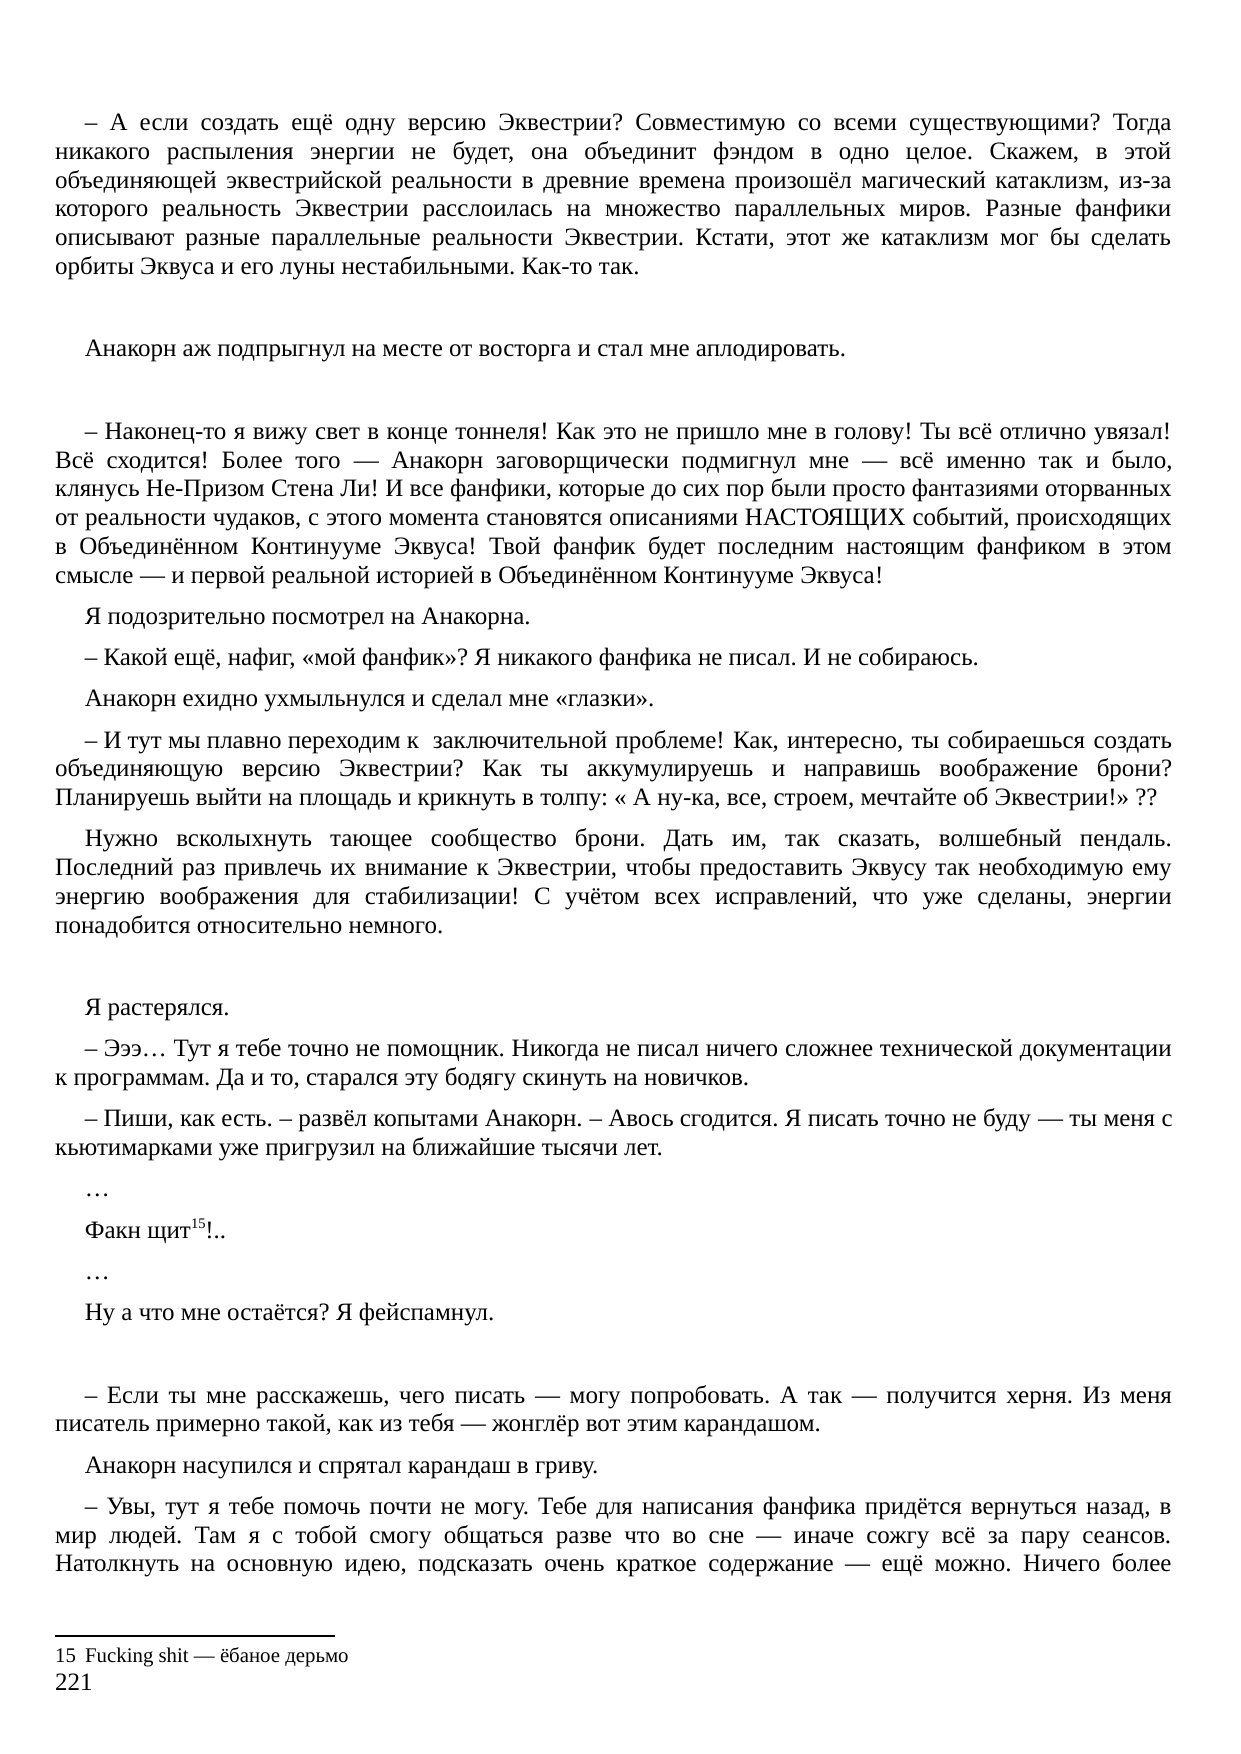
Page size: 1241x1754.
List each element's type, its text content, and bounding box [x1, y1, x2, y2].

text Я растерялся. [55, 992, 1173, 1021]
text Нужно всколыхнуть тающее сообщество брони. Дать им, так сказать, волшебный пендаль. Последний раз привлечь их внимание к Эквестрии, чтобы предоставить Эквусу так необходимую ему энергию воображения для стабилизации! С учётом всех исправлений, что уже сделаны, энергии понадобится относительно немного. [55, 823, 1173, 938]
text – Какой ещё, нафиг, «мой фанфик»? Я никакого фанфика не писал. И не собираюсь. [55, 642, 1173, 671]
text – Пиши, как есть. – развёл копытами Анакорн. – Авось сгодится. Я писать точно не буду — ты меня с кьютимарками уже пригрузил на ближайшие тысячи лет. [55, 1103, 1173, 1161]
text Анакорн аж подпрыгнул на месте от восторга и стал мне аплодировать. [55, 333, 1173, 362]
text – Если ты мне расскажешь, чего писать — могу попробовать. А так — получится херня. Из меня писатель примерно такой, как из тебя — жонглёр вот этим карандашом. [55, 1380, 1173, 1437]
text – А если создать ещё одну версию Эквестрии? Совместимую со всеми существующими? Тогда никакого распыления энергии не будет, она объединит фэндом в одно целое. Скажем, в этой объединяющей эквестрийской реальности в древние времена произошёл магический катаклизм, из-за которого реальность Эквестрии расслоилась на множество параллельных миров. Разные фанфики описывают разные параллельные реальности Эквестрии. Кстати, этот же катаклизм мог бы сделать орбиты Эквуса и его луны нестабильными. Как-то так. [55, 107, 1173, 280]
text – Увы, тут я тебе помочь почти не могу. Тебе для написания фанфика придётся вернуться назад, в мир людей. Там я с тобой смогу общаться разве что во сне — иначе сожгу всё за пару сеансов. Натолкнуть на основную идею, подсказать очень краткое содержание — ещё можно. Ничего более [55, 1491, 1173, 1577]
text … [55, 1256, 1173, 1285]
text – Наконец-то я вижу свет в конце тоннеля! Как это не пришло мне в голову! Ты всё отлично увязал! Всё сходится! Более того — Анакорн заговорщически подмигнул мне — всё именно так и было, клянусь Не-Призом Стена Ли! И все фанфики, которые до сих пор были просто фантазиями оторванных от реальности чудаков, с этого момента становятся описаниями НАСТОЯЩИХ событий, происходящих в Объединённом Континууме Эквуса! Твой фанфик будет последним настоящим фанфиком в этом смысле — и первой реальной историей в Объединённом Континууме Эквуса! [55, 416, 1173, 588]
text Fucking shit — ёбаное дерьмо [55, 1642, 1173, 1667]
text Ну а что мне остаётся? Я фейспамнул. [55, 1297, 1173, 1326]
text – И тут мы плавно переходим к заключительной проблеме! Как, интересно, ты собираешься создать объединяющую версию Эквестрии? Как ты аккумулируешь и направишь воображение брони? Планируешь выйти на площадь и крикнуть в толпу: « А ну-ка, все, строем, мечтайте об Эквестрии!» ?? [55, 725, 1173, 811]
text Я подозрительно посмотрел на Анакорна. [55, 601, 1173, 630]
text Анакорн насупился и спрятал карандаш в гриву. [55, 1450, 1173, 1478]
text Анакорн ехидно ухмыльнулся и сделал мне «глазки». [55, 683, 1173, 712]
text … [55, 1173, 1173, 1202]
text – Эээ… Тут я тебе точно не помощник. Никогда не писал ничего сложнее технической документации к программам. Да и то, старался эту бодягу скинуть на новичков. [55, 1033, 1173, 1091]
text Факн щит!.. [55, 1215, 1173, 1243]
